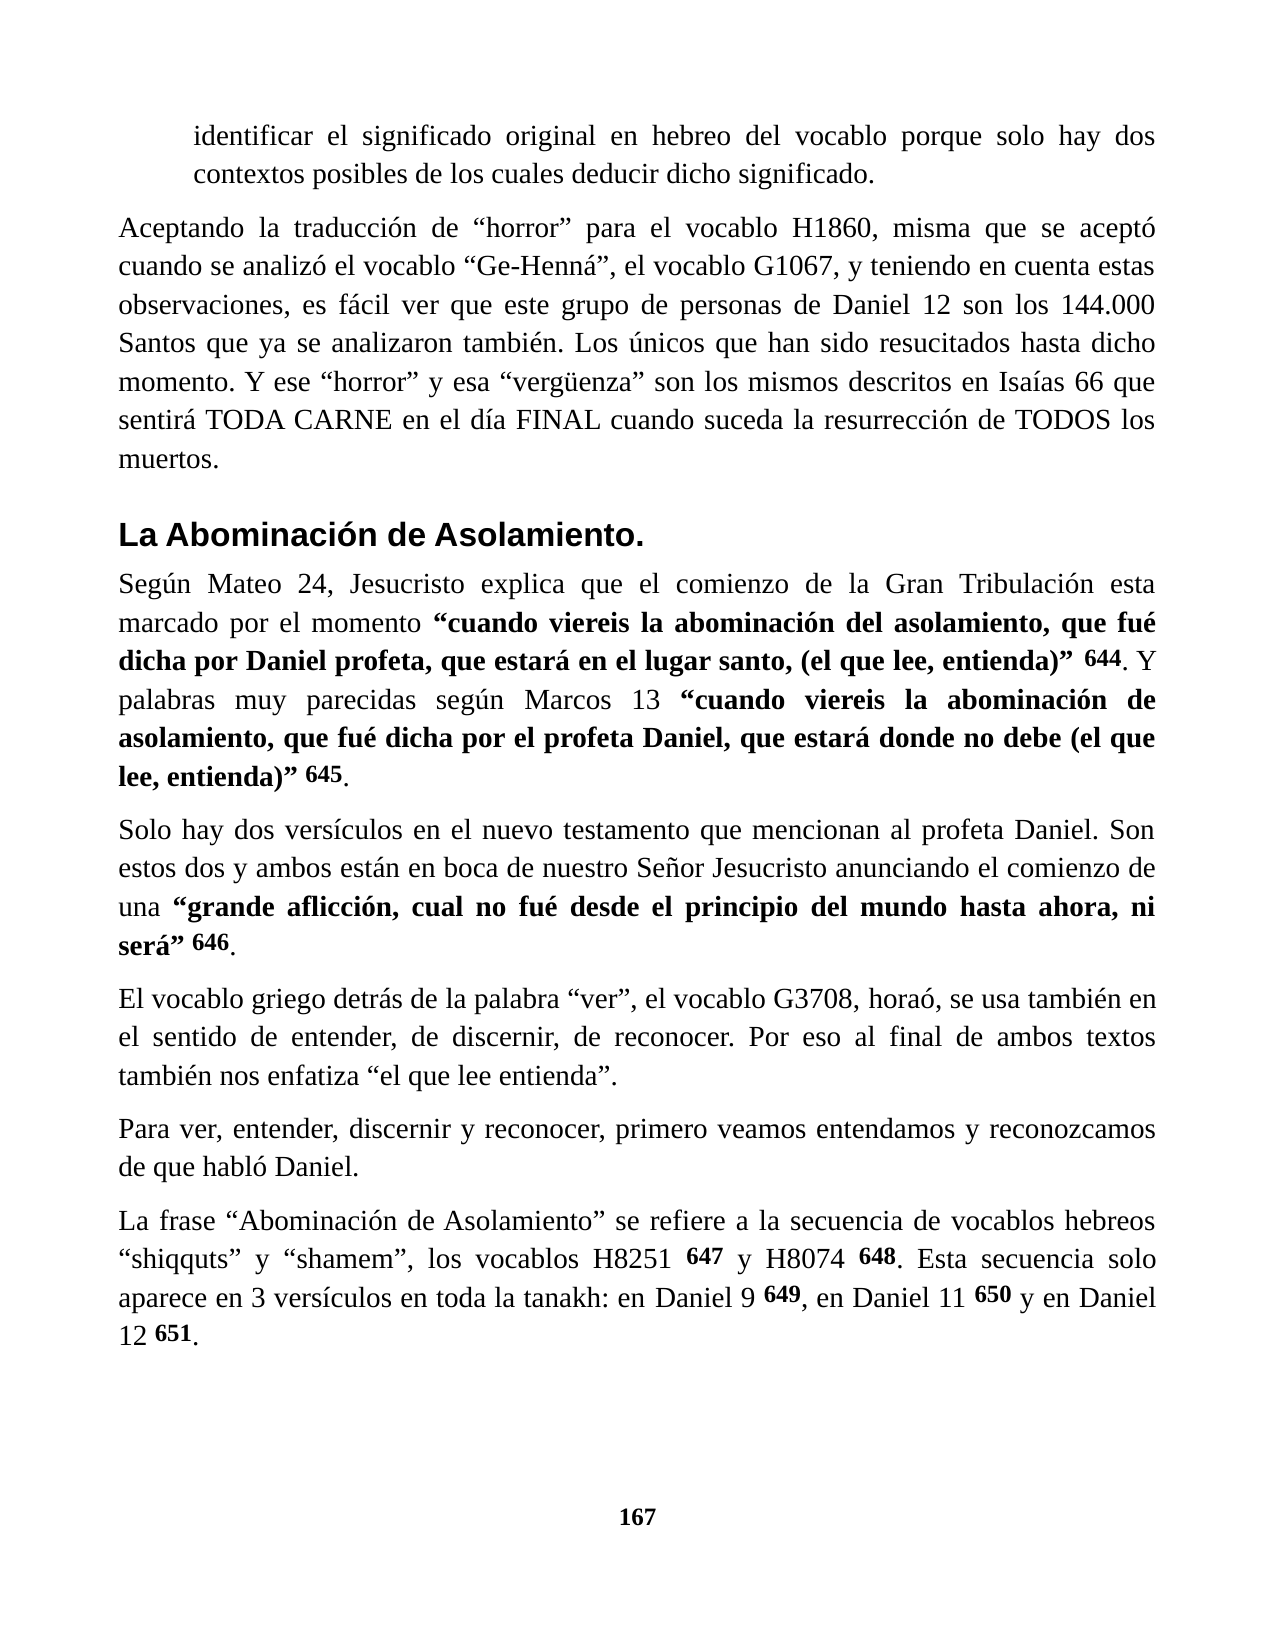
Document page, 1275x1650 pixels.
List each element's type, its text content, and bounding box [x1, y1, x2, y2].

list identificar el significado original en hebreo del vocablo porque solo hay dos contextos posibles de los cuales deducir dicho significado. [156, 118, 1157, 190]
text El vocablo griego detrás de la palabra “ver”, el vocablo G3708, horaó, se usa también en el sentido de entender, de discernir, de reconocer. Por eso al final de ambos textos también nos enfatiza “el que lee entienda”. [118, 981, 1157, 1091]
text Según Mateo 24, Jesucristo explica que el comienzo de la Gran Tribulación esta marcado por el momento “cuando viereis la abominación del asolamiento, que fué dicha por Daniel profeta, que estará en el lugar santo, (el que lee, entienda)” . Y palabras muy parecidas según Marcos 13 “cuando viereis la abominación de asolamiento, que fué dicha por el profeta Daniel, que estará donde no debe (el que lee, entienda)” . [118, 566, 1157, 792]
text Aceptando la traducción de “horror” para el vocablo H1860, misma que se aceptó cuando se analizó el vocablo “Ge-Henná”, el vocablo G1067, y teniendo en cuenta estas observaciones, es fácil ver que este grupo de personas de Daniel 12 son los 144.000 Santos que ya se analizaron también. Los únicos que han sido resucitados hasta dicho momento. Y ese “horror” y esa “vergüenza” son los mismos descritos en Isaías 66 que sentirá TODA CARNE en el día FINAL cuando suceda la resurrección de TODOS los muertos. [118, 210, 1157, 474]
text La frase “Abominación de Asolamiento” se refiere a la secuencia de vocablos hebreos “shiqquts” y “shamem”, los vocablos H8251 y H8074 . Esta secuencia solo aparece en 3 versículos en toda la tanakh: en Daniel 9 , en Daniel 11 y en Daniel 12 . [118, 1203, 1157, 1352]
text Solo hay dos versículos en el nuevo testamento que mencionan al profeta Daniel. Son estos dos y ambos están en boca de nuestro Señor Jesucristo anunciando el comienzo de una “grande aflicción, cual no fué desde el principio del mundo hasta ahora, ni será” . [118, 812, 1157, 961]
text Para ver, entender, discernir y reconocer, primero veamos entendamos y reconozcamos de que habló Daniel. [118, 1111, 1157, 1183]
subtitle La Abominación de Asolamiento. [118, 515, 1157, 554]
